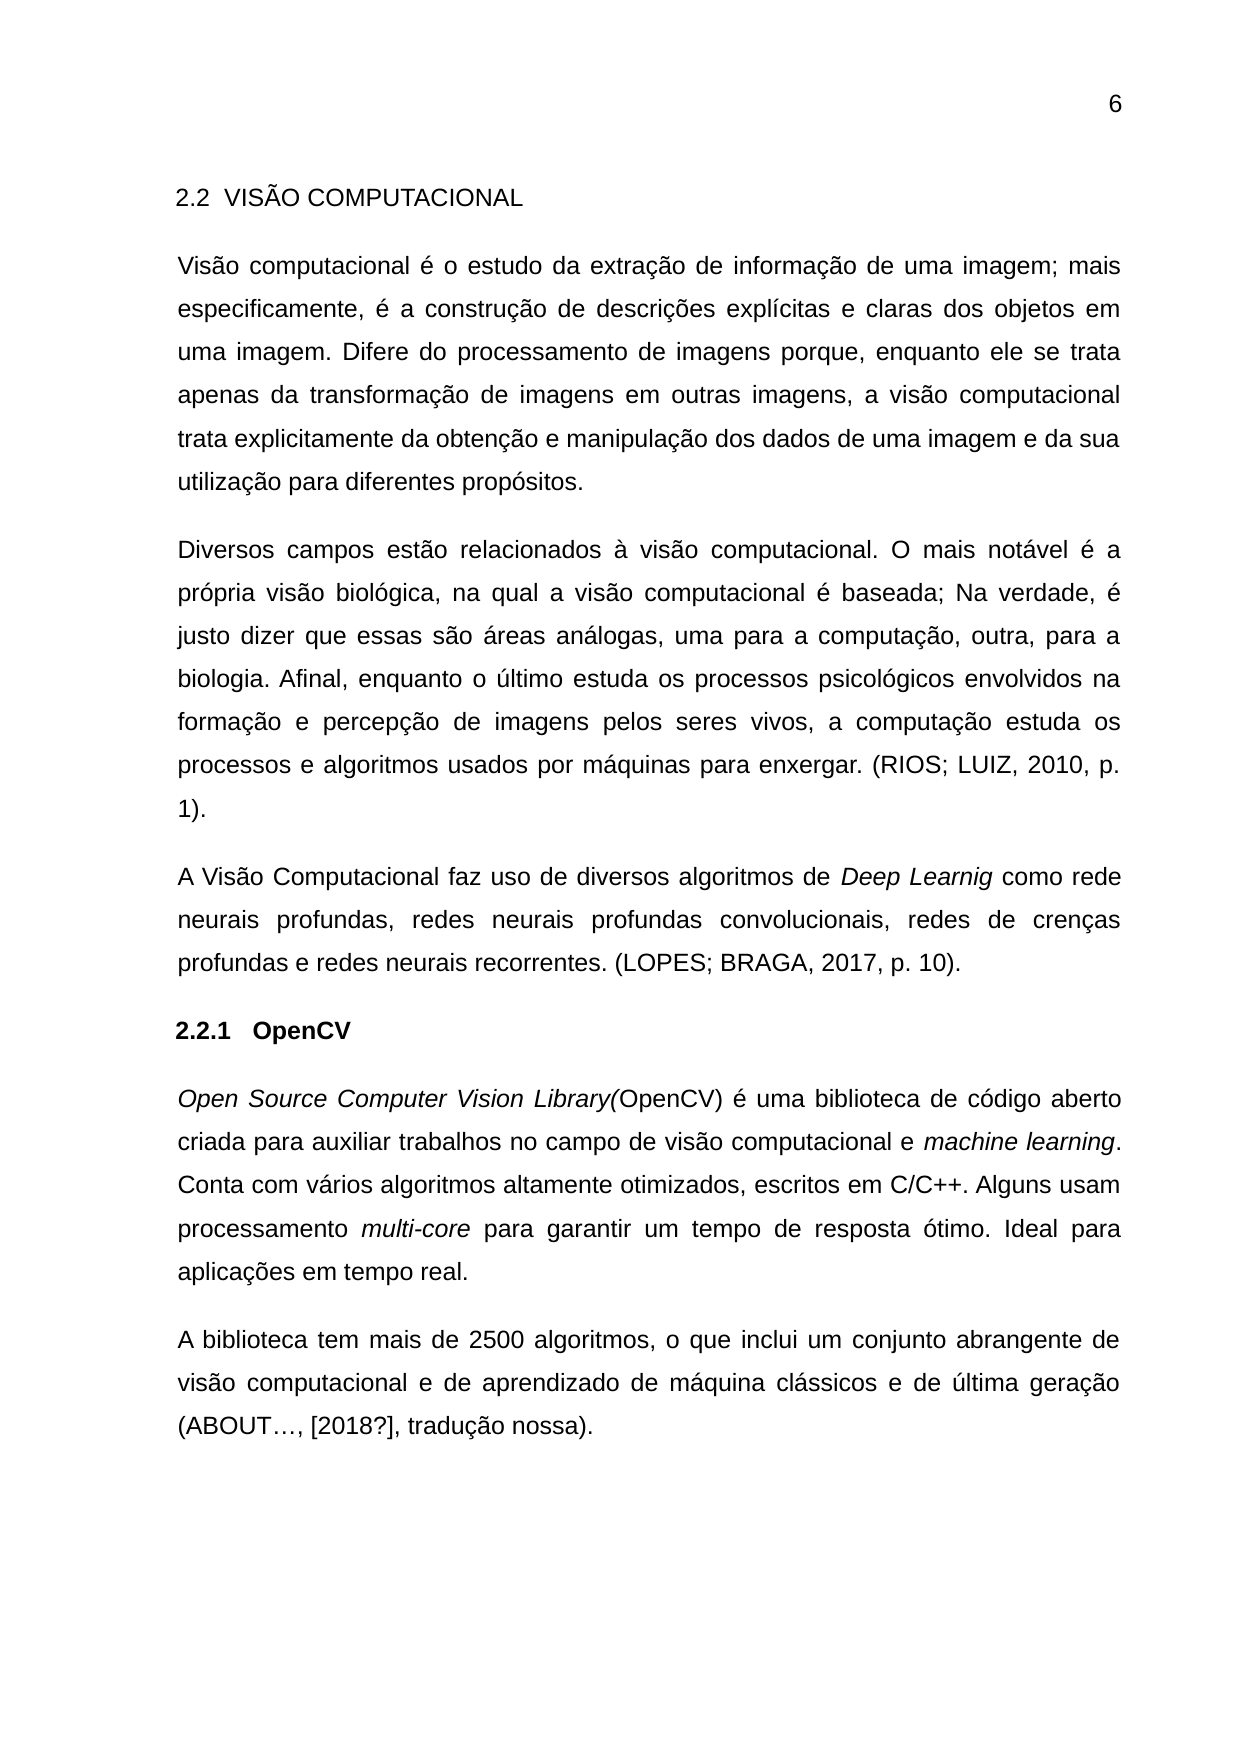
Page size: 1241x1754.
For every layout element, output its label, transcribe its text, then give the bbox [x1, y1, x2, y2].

text Open Source Computer Vision Library(OpenCV) é uma biblioteca de código aberto criada para auxiliar trabalhos no campo de visão computacional e machine learning. Conta com vários algoritmos altamente otimizados, escritos em C/C++. Alguns usam processamento multi-core para garantir um tempo de resposta ótimo. Ideal para aplicações em tempo real. [177, 1084, 1122, 1286]
text Diversos campos estão relacionados à visão computacional. O mais notável é a própria visão biológica, na qual a visão computacional é baseada; Na verdade, é justo dizer que essas são áreas análogas, uma para a computação, outra, para a biologia. Afinal, enquanto o último estuda os processos psicológicos envolvidos na formação e percepção de imagens pelos seres vivos, a computação estuda os processos e algoritmos usados por máquinas para enxergar. (RIOS; LUIZ, 2010, p. 1). [177, 535, 1122, 822]
text Visão computacional é o estudo da extração de informação de uma imagem; mais especificamente, é a construção de descrições explícitas e claras dos objetos em uma imagem. Difere do processamento de imagens porque, enquanto ele se trata apenas da transformação de imagens em outras imagens, a visão computacional trata explicitamente da obtenção e manipulação dos dados de uma imagem e da sua utilização para diferentes propósitos. [177, 251, 1122, 496]
subtitle VISÃO COMPUTACIONAL [168, 183, 1122, 212]
text A biblioteca tem mais de 2500 algoritmos, o que inclui um conjunto abrangente de visão computacional e de aprendizado de máquina clássicos e de última geração (ABOUT…, [2018?], tradução nossa). [177, 1325, 1122, 1440]
text A Visão Computacional faz uso de diversos algoritmos de Deep Learnig como rede neurais profundas, redes neurais profundas convolucionais, redes de crenças profundas e redes neurais recorrentes. (LOPES; BRAGA, 2017, p. 10). [177, 862, 1122, 977]
subtitle OpenCV [168, 1016, 1122, 1045]
